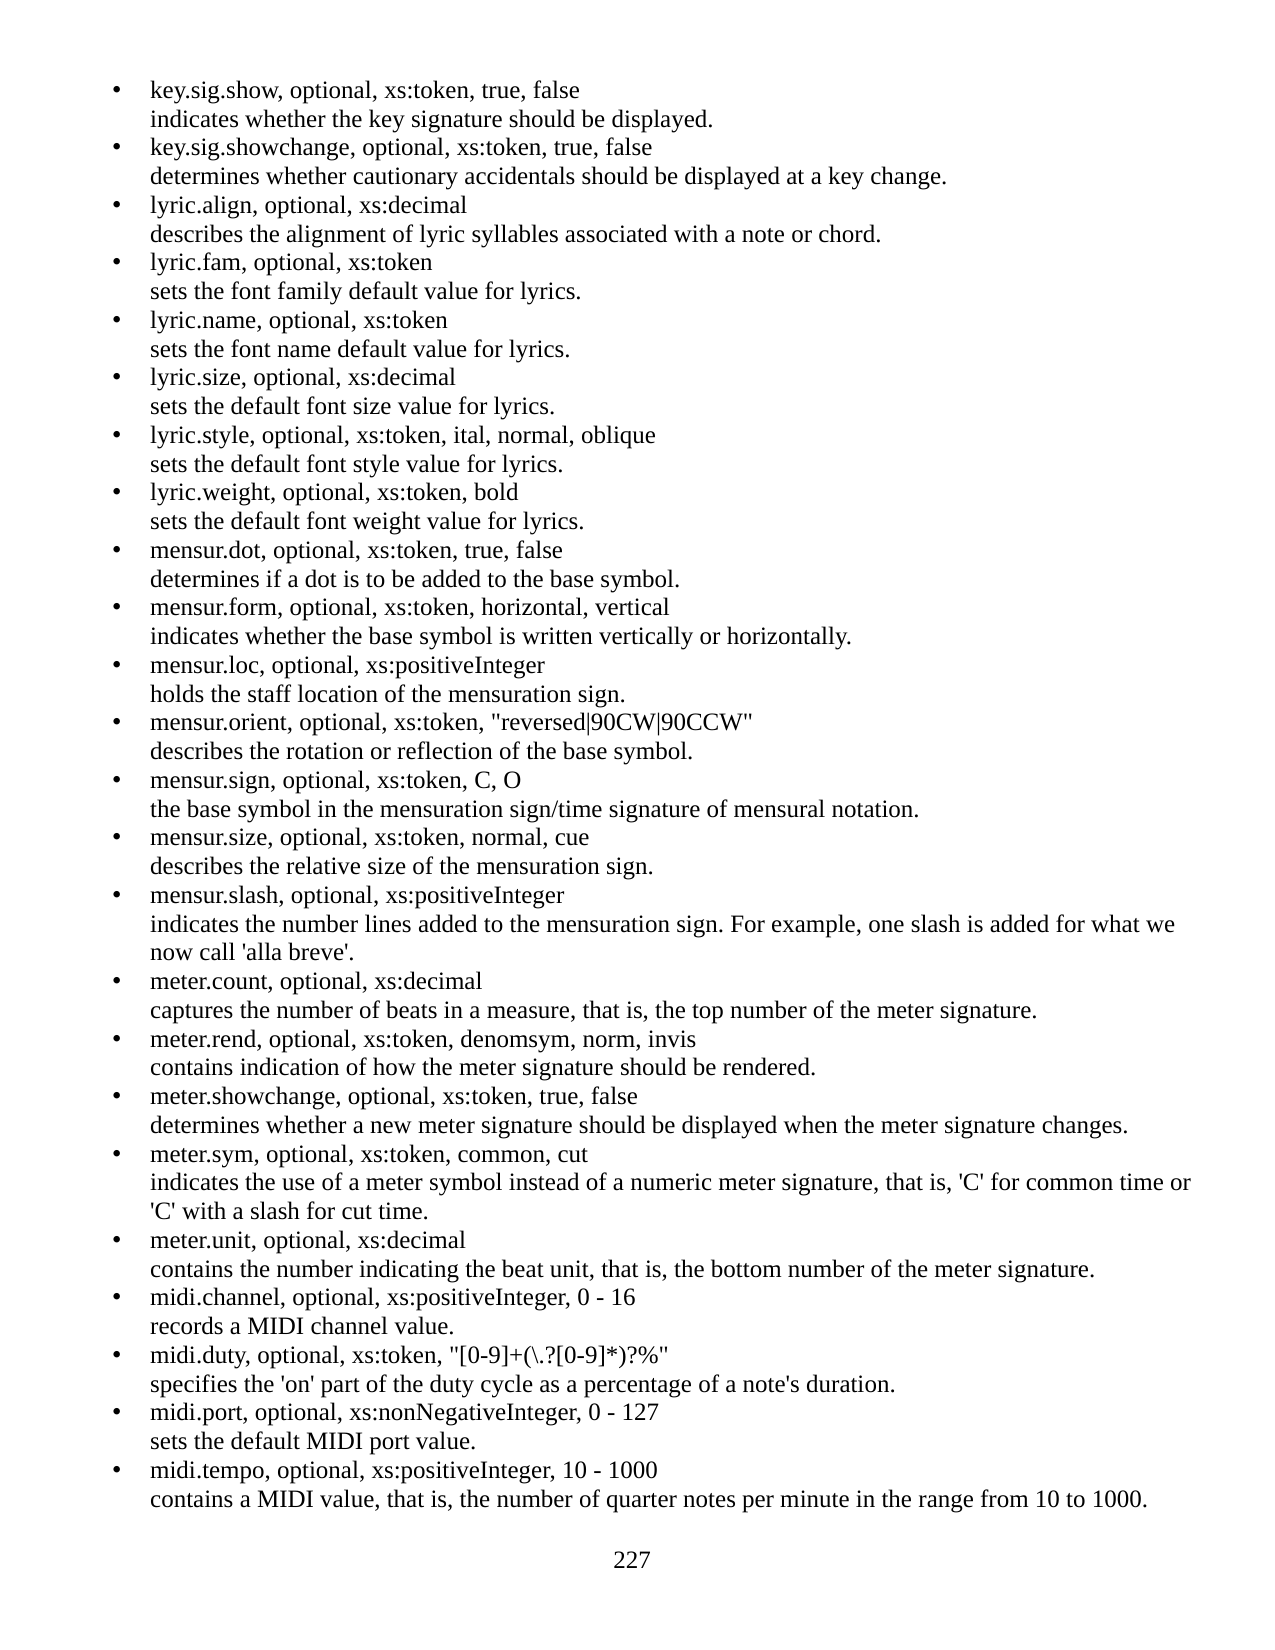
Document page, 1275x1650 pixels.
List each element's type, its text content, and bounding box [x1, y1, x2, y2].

list lyric.weight, optional, xs:token, bold sets the default font weight value for lyrics. [112, 477, 1200, 535]
list key.sig.show, optional, xs:token, true, false indicates whether the key signature should be displayed. [112, 75, 1200, 132]
list meter.unit, optional, xs:decimal contains the number indicating the beat unit, that is, the bottom number of the meter signature. [112, 1225, 1200, 1282]
list mensur.form, optional, xs:token, horizontal, vertical indicates whether the base symbol is written vertically or horizontally. [112, 592, 1200, 650]
list mensur.sign, optional, xs:token, C, O the base symbol in the mensuration sign/time signature of mensural notation. [112, 765, 1200, 822]
list mensur.dot, optional, xs:token, true, false determines if a dot is to be added to the base symbol. [112, 535, 1200, 592]
list meter.rend, optional, xs:token, denomsym, norm, invis contains indication of how the meter signature should be rendered. [112, 1024, 1200, 1081]
list meter.sym, optional, xs:token, common, cut indicates the use of a meter symbol instead of a numeric meter signature, that is, 'C' for common time or 'C' with a slash for cut time. [112, 1139, 1200, 1225]
list lyric.name, optional, xs:token sets the font name default value for lyrics. [112, 305, 1200, 362]
list midi.duty, optional, xs:token, "[0-9]+(\.?[0-9]*)?%" specifies the 'on' part of the duty cycle as a percentage of a note's duration. [112, 1340, 1200, 1397]
list mensur.loc, optional, xs:positiveInteger holds the staff location of the mensuration sign. [112, 650, 1200, 707]
list midi.channel, optional, xs:positiveInteger, 0 - 16 records a MIDI channel value. [112, 1282, 1200, 1340]
list mensur.slash, optional, xs:positiveInteger indicates the number lines added to the mensuration sign. For example, one slash is added for what we now call 'alla breve'. [112, 880, 1200, 966]
list meter.count, optional, xs:decimal captures the number of beats in a measure, that is, the top number of the meter signature. [112, 966, 1200, 1024]
list midi.tempo, optional, xs:positiveInteger, 10 - 1000 contains a MIDI value, that is, the number of quarter notes per minute in the range from 10 to 1000. [112, 1455, 1200, 1512]
list lyric.fam, optional, xs:token sets the font family default value for lyrics. [112, 247, 1200, 305]
list lyric.align, optional, xs:decimal describes the alignment of lyric syllables associated with a note or chord. [112, 190, 1200, 247]
list key.sig.showchange, optional, xs:token, true, false determines whether cautionary accidentals should be displayed at a key change. [112, 132, 1200, 190]
list meter.showchange, optional, xs:token, true, false determines whether a new meter signature should be displayed when the meter signature changes. [112, 1081, 1200, 1139]
list lyric.style, optional, xs:token, ital, normal, oblique sets the default font style value for lyrics. [112, 420, 1200, 477]
list mensur.size, optional, xs:token, normal, cue describes the relative size of the mensuration sign. [112, 822, 1200, 880]
list lyric.size, optional, xs:decimal sets the default font size value for lyrics. [112, 362, 1200, 420]
list mensur.orient, optional, xs:token, "reversed|90CW|90CCW" describes the rotation or reflection of the base symbol. [112, 707, 1200, 765]
list midi.port, optional, xs:nonNegativeInteger, 0 - 127 sets the default MIDI port value. [112, 1397, 1200, 1455]
